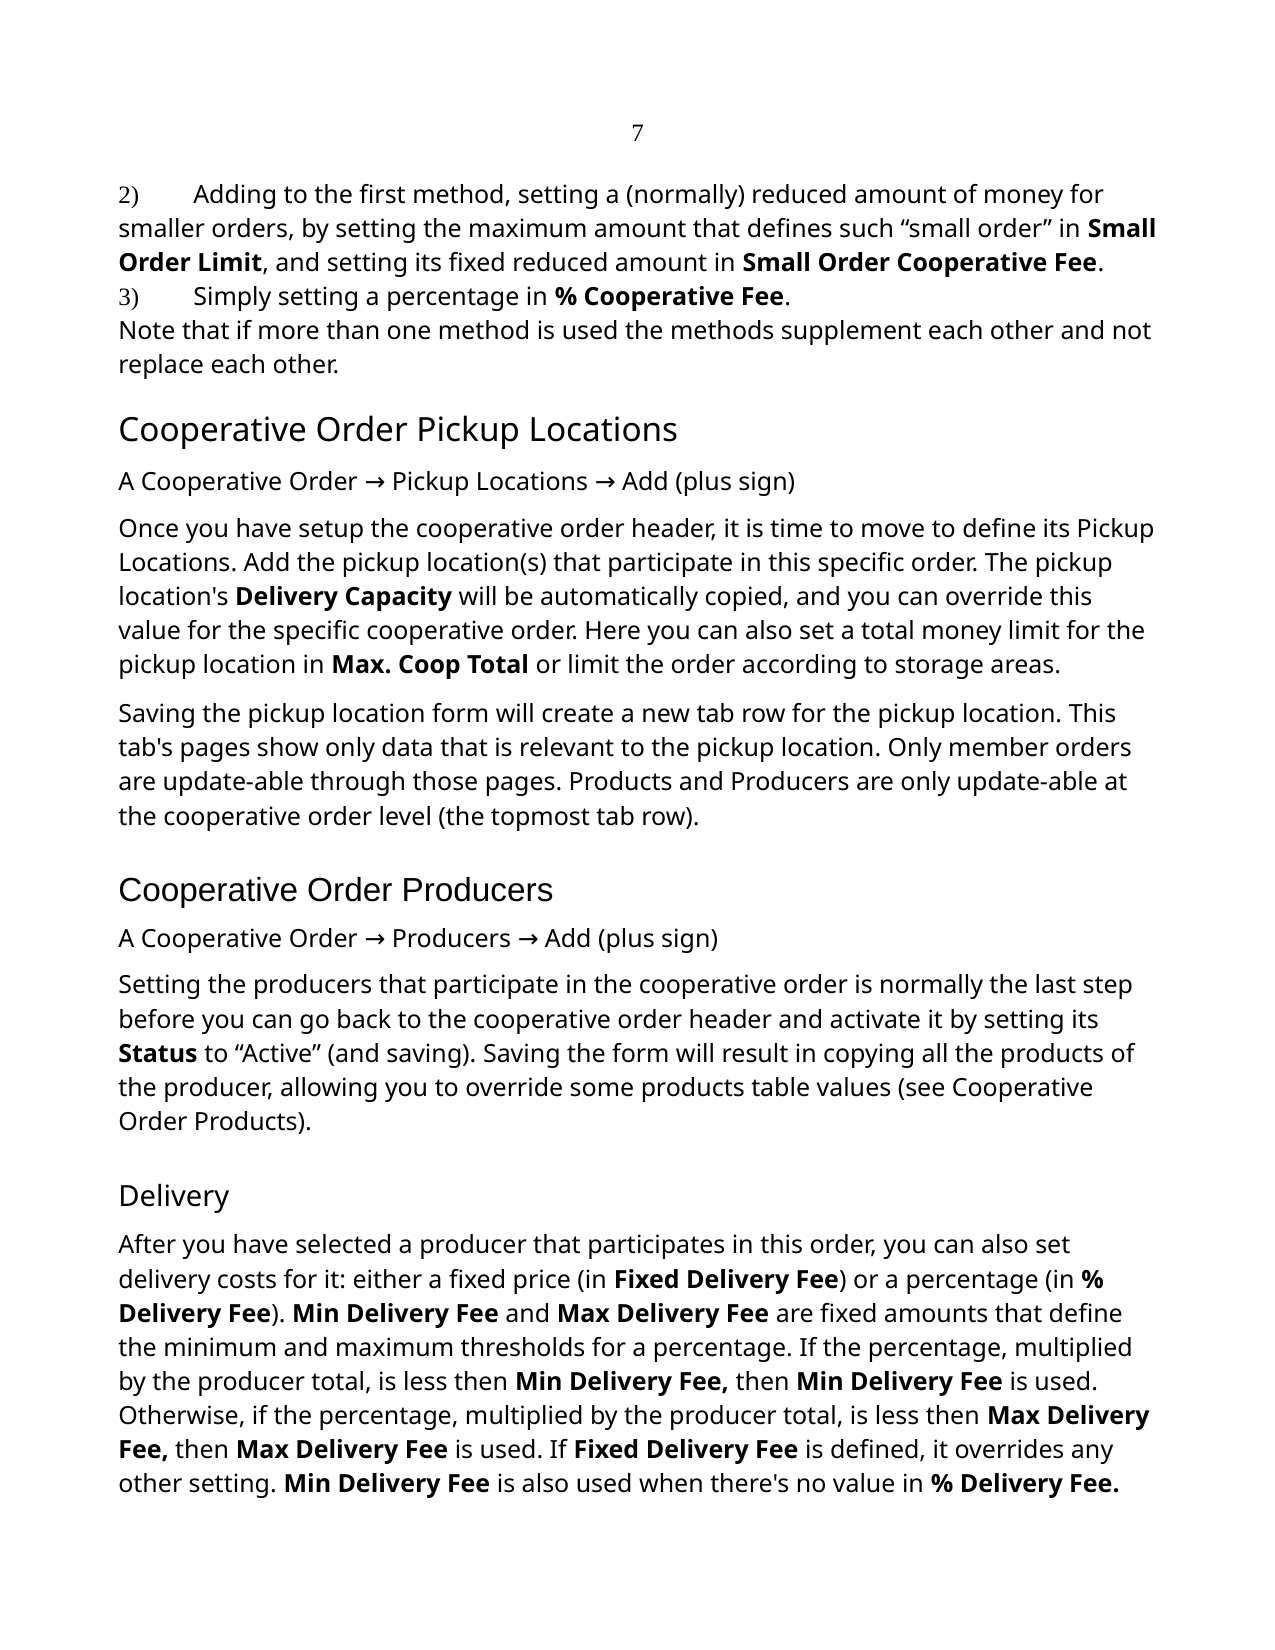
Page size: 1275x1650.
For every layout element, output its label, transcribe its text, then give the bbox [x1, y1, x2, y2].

list Note that if more than one method is used the methods supplement each other and not replace each other. [118, 313, 1157, 381]
list Adding to the first method, setting a (normally) reduced amount of money for smaller orders, by setting the maximum amount that defines such “small order” in Small Order Limit, and setting its fixed reduced amount in Small Order Cooperative Fee. [118, 176, 1157, 278]
subtitle Delivery [118, 1175, 1157, 1215]
subtitle Cooperative Order Producers [118, 870, 1157, 908]
text A Cooperative Order → Producers → Add (plus sign) [118, 921, 1157, 955]
text A Cooperative Order → Pickup Locations → Add (plus sign) [118, 464, 1157, 498]
text Saving the pickup location form will create a new tab row for the pickup location. This tab's pages show only data that is relevant to the pickup location. Only member orders are update-able through those pages. Products and Producers are only update-able at the cooperative order level (the topmost tab row). [118, 696, 1157, 832]
list Simply setting a percentage in % Cooperative Fee. [118, 278, 1157, 313]
text After you have selected a producer that participates in this order, you can also set delivery costs for it: either a fixed price (in Fixed Delivery Fee) or a percentage (in % Delivery Fee). Min Delivery Fee and Max Delivery Fee are fixed amounts that define the minimum and maximum thresholds for a percentage. If the percentage, multiplied by the producer total, is less then Min Delivery Fee, then Min Delivery Fee is used. Otherwise, if the percentage, multiplied by the producer total, is less then Max Delivery Fee, then Max Delivery Fee is used. If Fixed Delivery Fee is defined, it overrides any other setting. Min Delivery Fee is also used when there's no value in % Delivery Fee. [118, 1227, 1157, 1500]
text Once you have setup the cooperative order header, it is time to move to define its Pickup Locations. Add the pickup location(s) that participate in this specific order. The pickup location's Delivery Capacity will be automatically copied, and you can override this value for the specific cooperative order. Here you can also set a total money limit for the pickup location in Max. Coop Total‏ or limit the order according to storage areas. [118, 510, 1157, 683]
subtitle Cooperative Order Pickup Locations [118, 406, 1157, 451]
text Setting the producers that participate in the cooperative order is normally the last step before you can go back to the cooperative order header and activate it by setting its Status to “Active” (and saving). Saving the form will result in copying all the products of the producer, allowing you to override some products table values (see Cooperative Order Products). [118, 967, 1157, 1137]
